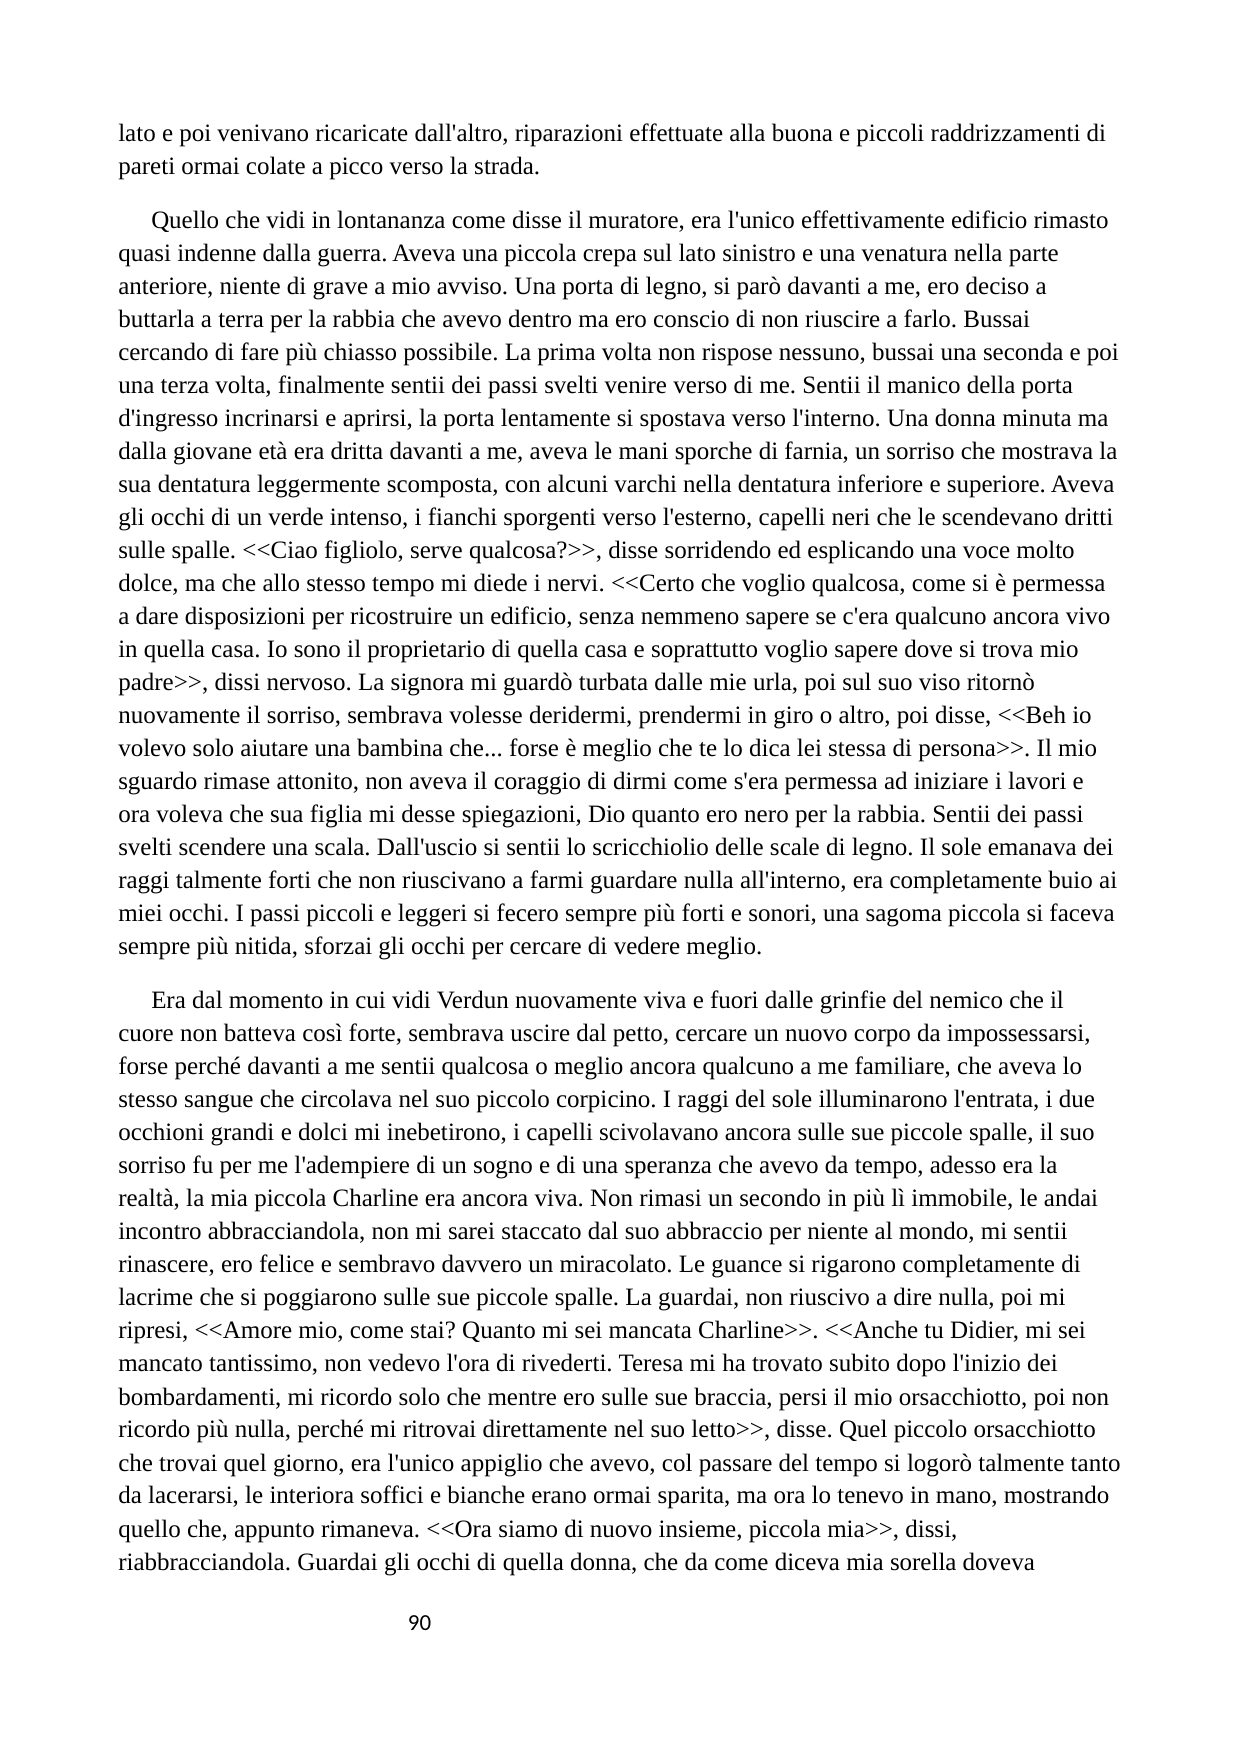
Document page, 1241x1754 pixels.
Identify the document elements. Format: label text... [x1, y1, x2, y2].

text Quello che vidi in lontananza come disse il muratore, era l'unico effettivamente edificio rimasto quasi indenne dalla guerra. Aveva una piccola crepa sul lato sinistro e una venatura nella parte anteriore, niente di grave a mio avviso. Una porta di legno, si parò davanti a me, ero deciso a buttarla a terra per la rabbia che avevo dentro ma ero conscio di non riuscire a farlo. Bussai cercando di fare più chiasso possibile. La prima volta non rispose nessuno, bussai una seconda e poi una terza volta, finalmente sentii dei passi svelti venire verso di me. Sentii il manico della porta d'ingresso incrinarsi e aprirsi, la porta lentamente si spostava verso l'interno. Una donna minuta ma dalla giovane età era dritta davanti a me, aveva le mani sporche di farnia, un sorriso che mostrava la sua dentatura leggermente scomposta, con alcuni varchi nella dentatura inferiore e superiore. Aveva gli occhi di un verde intenso, i fianchi sporgenti verso l'esterno, capelli neri che le scendevano dritti sulle spalle. <<Ciao figliolo, serve qualcosa?>>, disse sorridendo ed esplicando una voce molto dolce, ma che allo stesso tempo mi diede i nervi. <<Certo che voglio qualcosa, come si è permessa a dare disposizioni per ricostruire un edificio, senza nemmeno sapere se c'era qualcuno ancora vivo in quella casa. Io sono il proprietario di quella casa e soprattutto voglio sapere dove si trova mio padre>>, dissi nervoso. La signora mi guardò turbata dalle mie urla, poi sul suo viso ritornò nuovamente il sorriso, sembrava volesse deridermi, prendermi in giro o altro, poi disse, <<Beh io volevo solo aiutare una bambina che... forse è meglio che te lo dica lei stessa di persona>>. Il mio sguardo rimase attonito, non aveva il coraggio di dirmi come s'era permessa ad iniziare i lavori e ora voleva che sua figlia mi desse spiegazioni, Dio quanto ero nero per la rabbia. Sentii dei passi svelti scendere una scala. Dall'uscio si sentii lo scricchiolio delle scale di legno. Il sole emanava dei raggi talmente forti che non riuscivano a farmi guardare nulla all'interno, era completamente buio ai miei occhi. I passi piccoli e leggeri si fecero sempre più forti e sonori, una sagoma piccola si faceva sempre più nitida, sforzai gli occhi per cercare di vedere meglio. [118, 205, 1122, 960]
text Era dal momento in cui vidi Verdun nuovamente viva e fuori dalle grinfie del nemico che il cuore non batteva così forte, sembrava uscire dal petto, cercare un nuovo corpo da impossessarsi, forse perché davanti a me sentii qualcosa o meglio ancora qualcuno a me familiare, che aveva lo stesso sangue che circolava nel suo piccolo corpicino. I raggi del sole illuminarono l'entrata, i due occhioni grandi e dolci mi inebetirono, i capelli scivolavano ancora sulle sue piccole spalle, il suo sorriso fu per me l'adempiere di un sogno e di una speranza che avevo da tempo, adesso era la realtà, la mia piccola Charline era ancora viva. Non rimasi un secondo in più lì immobile, le andai incontro abbracciandola, non mi sarei staccato dal suo abbraccio per niente al mondo, mi sentii rinascere, ero felice e sembravo davvero un miracolato. Le guance si rigarono completamente di lacrime che si poggiarono sulle sue piccole spalle. La guardai, non riuscivo a dire nulla, poi mi ripresi, <<Amore mio, come stai? Quanto mi sei mancata Charline>>. <<Anche tu Didier, mi sei mancato tantissimo, non vedevo l'ora di rivederti. Teresa mi ha trovato subito dopo l'inizio dei bombardamenti, mi ricordo solo che mentre ero sulle sue braccia, persi il mio orsacchiotto, poi non ricordo più nulla, perché mi ritrovai direttamente nel suo letto>>, disse. Quel piccolo orsacchiotto che trovai quel giorno, era l'unico appiglio che avevo, col passare del tempo si logorò talmente tanto da lacerarsi, le interiora soffici e bianche erano ormai sparita, ma ora lo tenevo in mano, mostrando quello che, appunto rimaneva. <<Ora siamo di nuovo insieme, piccola mia>>, dissi, riabbracciandola. Guardai gli occhi di quella donna, che da come diceva mia sorella doveva [118, 985, 1122, 1575]
text lato e poi venivano ricaricate dall'altro, riparazioni effettuate alla buona e piccoli raddrizzamenti di pareti ormai colate a picco verso la strada. [118, 118, 1122, 180]
